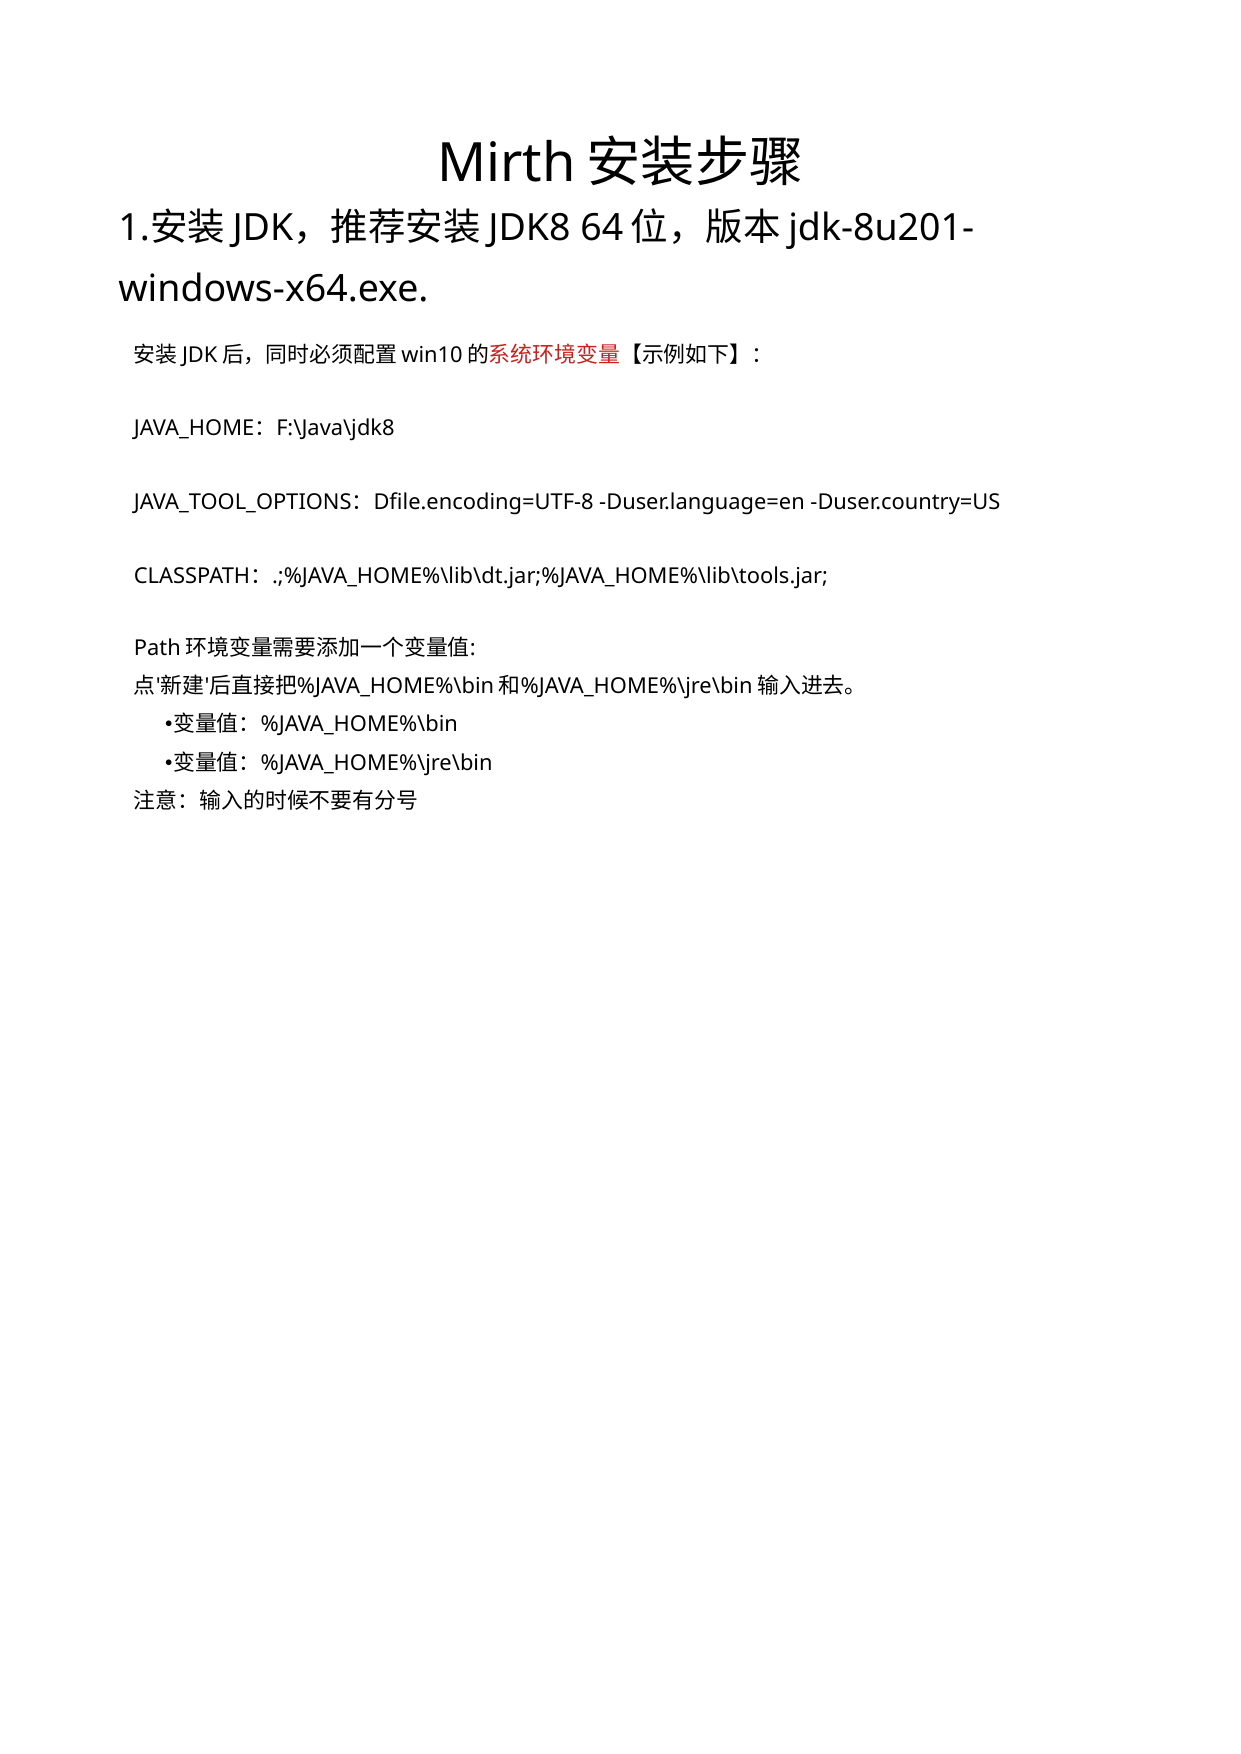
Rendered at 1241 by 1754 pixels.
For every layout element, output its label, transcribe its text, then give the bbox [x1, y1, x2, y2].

text 点'新建'后直接把%JAVA_HOME%\bin和%JAVA_HOME%\jre\bin输入进去。 [134, 668, 1106, 700]
text 安装JDK后，同时必须配置win10的系统环境变量【示例如下】： [134, 337, 1106, 369]
text 1.安装JDK，推荐安装JDK8 64位，版本jdk-8u201-windows-x64.exe. [118, 197, 1122, 312]
text Path环境变量需要添加一个变量值: [134, 630, 1106, 662]
text Mirth安装步骤 [118, 118, 1122, 197]
list 变量值：%JAVA_HOME%\bin [118, 706, 1122, 738]
list 变量值：%JAVA_HOME%\jre\bin [118, 744, 1122, 776]
text JAVA_HOME：F:\Java\jdk8 [134, 410, 1106, 442]
text 注意：输入的时候不要有分号 [134, 783, 1106, 814]
text JAVA_TOOL_OPTIONS：Dfile.encoding=UTF-8 -Duser.language=en -Duser.country=US [134, 484, 1106, 516]
text CLASSPATH：.;%JAVA_HOME%\lib\dt.jar;%JAVA_HOME%\lib\tools.jar; [134, 558, 1106, 589]
